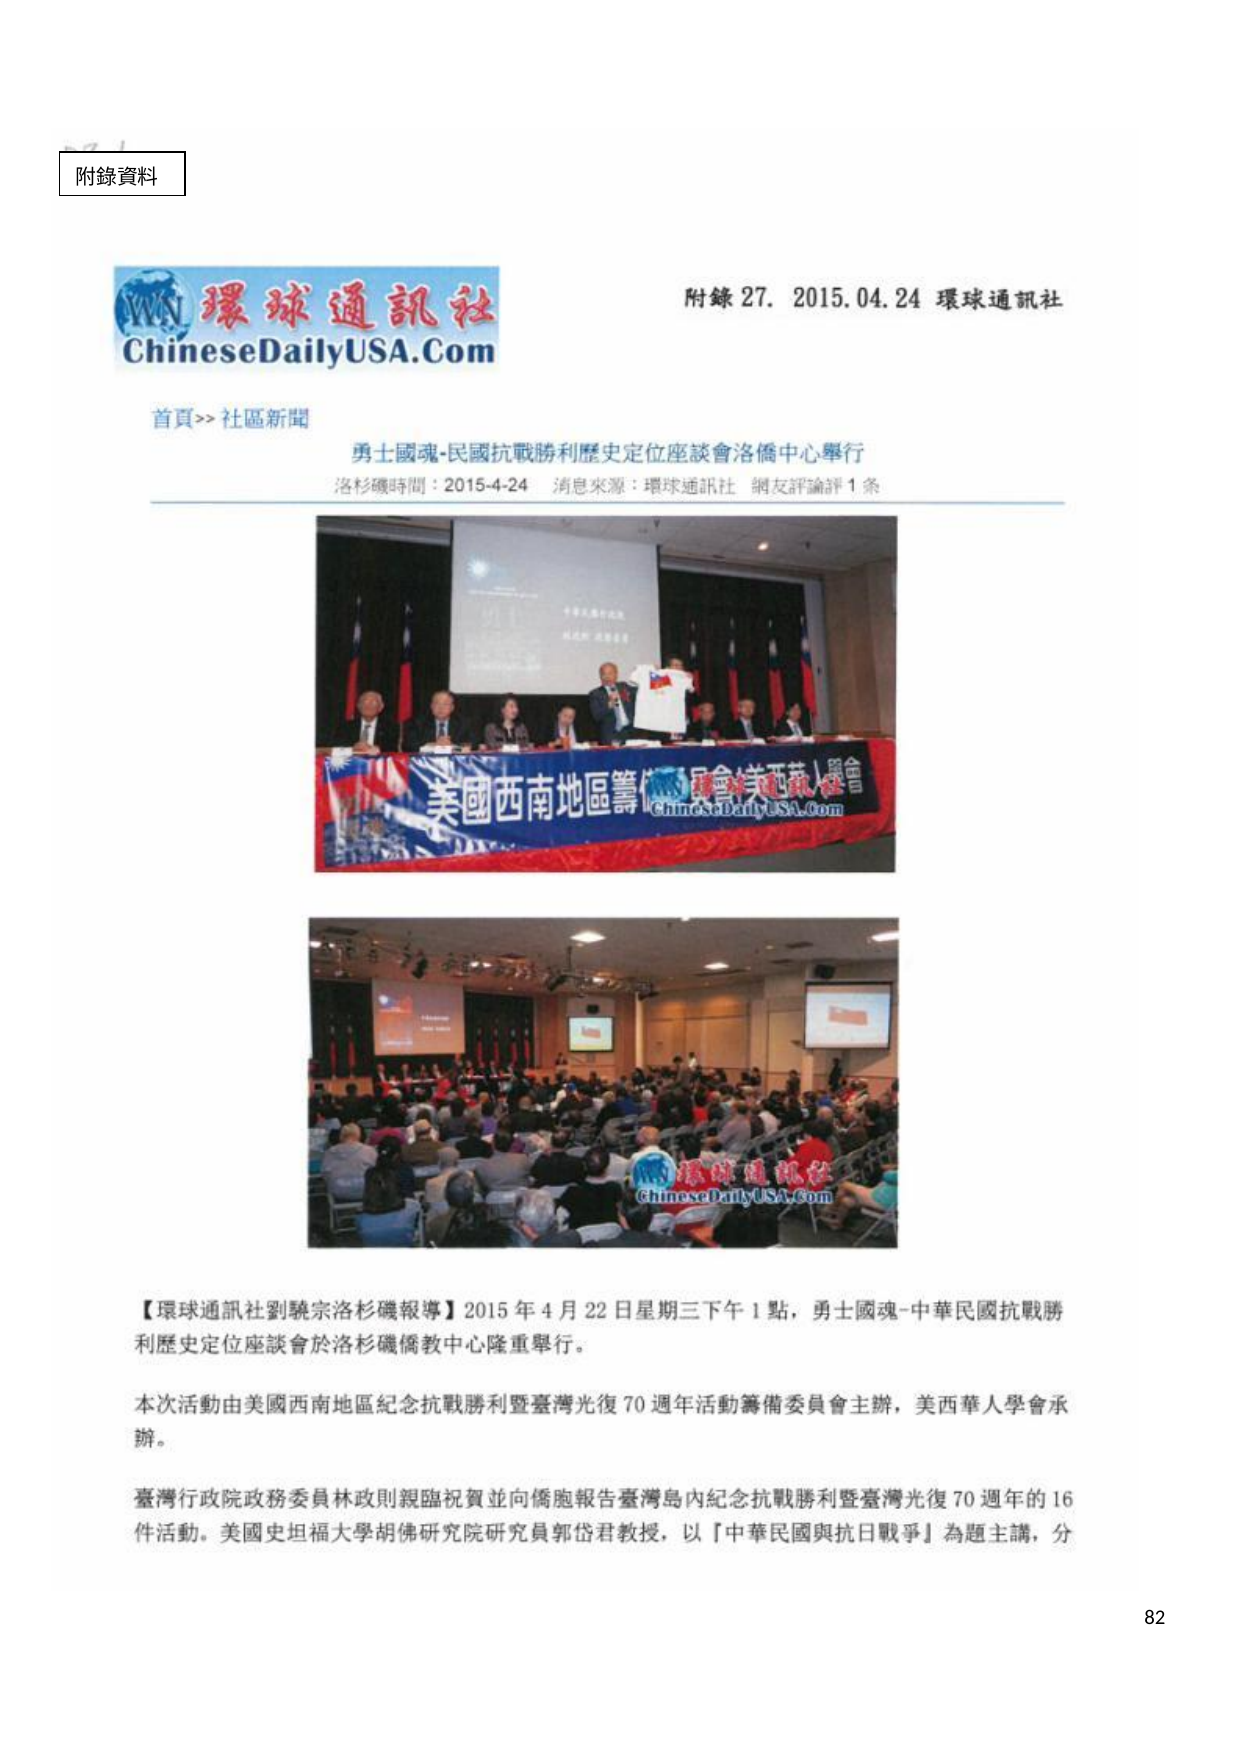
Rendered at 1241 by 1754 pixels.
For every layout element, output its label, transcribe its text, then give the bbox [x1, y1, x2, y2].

picture [50, 128, 1142, 1591]
text 附錄資料 [75, 160, 169, 187]
